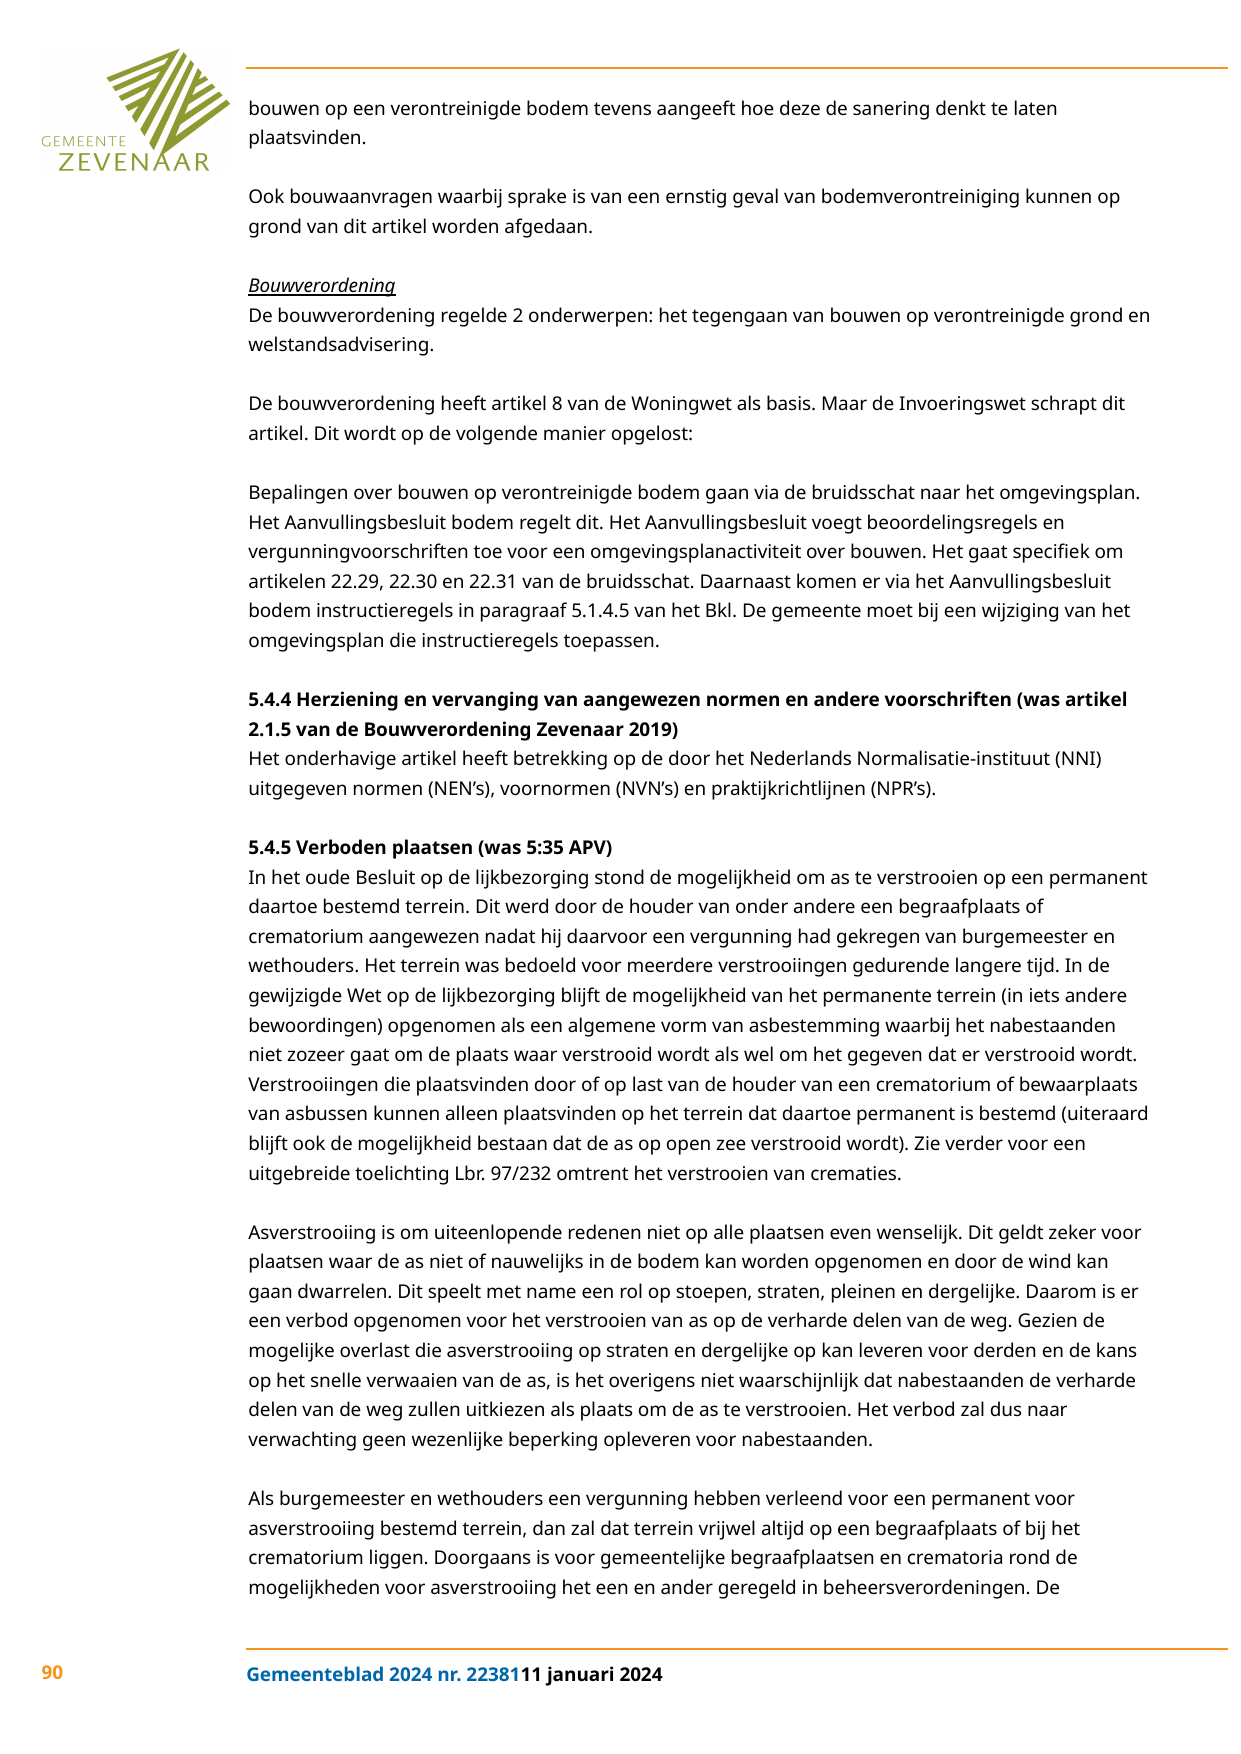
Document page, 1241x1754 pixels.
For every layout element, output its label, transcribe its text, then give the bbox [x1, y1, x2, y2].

text Bepalingen over bouwen op verontreinigde bodem gaan via de bruidsschat naar het omgevingsplan. Het Aanvullingsbesluit bodem regelt dit. Het Aanvullingsbesluit voegt beoordelingsregels en vergunningvoorschriften toe voor een omgevingsplanactiviteit over bouwen. Het gaat specifiek om artikelen 22.29, 22.30 en 22.31 van de bruidsschat. Daarnaast komen er via het Aanvullingsbesluit bodem instructieregels in paragraaf 5.1.4.5 van het Bkl. De gemeente moet bij een wijziging van het omgevingsplan die instructieregels toepassen. [248, 479, 1152, 653]
text bouwen op een verontreinigde bodem tevens aangeeft hoe deze de sanering denkt te laten plaatsvinden. [248, 95, 1152, 150]
text 5.4.5 Verboden plaatsen (was 5:35 APV) [248, 834, 1152, 860]
text De bouwverordening heeft artikel 8 van de Woningwet als basis. Maar de Invoeringswet schrapt dit artikel. Dit wordt op de volgende manier opgelost: [248, 391, 1152, 446]
text In het oude Besluit op de lijkbezorging stond de mogelijkheid om as te verstrooien op een permanent daartoe bestemd terrein. Dit werd door de houder van onder andere een begraafplaats of crematorium aangewezen nadat hij daarvoor een vergunning had gekregen van burgemeester en wethouders. Het terrein was bedoeld voor meerdere verstrooiingen gedurende langere tijd. In de gewijzigde Wet op de lijkbezorging blijft de mogelijkheid van het permanente terrein (in iets andere bewoordingen) opgenomen als een algemene vorm van asbestemming waarbij het nabestaanden niet zozeer gaat om de plaats waar verstrooid wordt als wel om het gegeven dat er verstrooid wordt. Verstrooiingen die plaatsvinden door of op last van de houder van een crematorium of bewaarplaats van asbussen kunnen alleen plaatsvinden op het terrein dat daartoe permanent is bestemd (uiteraard blijft ook de mogelijkheid bestaan dat de as op open zee verstrooid wordt). Zie verder voor een uitgebreide toelichting Lbr. 97/232 omtrent het verstrooien van crematies. [248, 864, 1152, 1186]
text Als burgemeester en wethouders een vergunning hebben verleend voor een permanent voor asverstrooiing bestemd terrein, dan zal dat terrein vrijwel altijd op een begraafplaats of bij het crematorium liggen. Doorgaans is voor gemeentelijke begraafplaatsen en crematoria rond de mogelijkheden voor asverstrooiing het een en ander geregeld in beheersverordeningen. De [248, 1485, 1152, 1600]
picture [41, 47, 231, 172]
text Ook bouwaanvragen waarbij sprake is van een ernstig geval van bodemverontreiniging kunnen op grond van dit artikel worden afgedaan. [248, 183, 1152, 239]
text De bouwverordening regelde 2 onderwerpen: het tegengaan van bouwen op verontreinigde grond en welstandsadvisering. [248, 302, 1152, 357]
text Bouwverordening [248, 272, 1152, 298]
text 5.4.4 Herziening en vervanging van aangewezen normen en andere voorschriften (was artikel 2.1.5 van de Bouwverordening Zevenaar 2019) [248, 686, 1152, 742]
text Asverstrooiing is om uiteenlopende redenen niet op alle plaatsen even wenselijk. Dit geldt zeker voor plaatsen waar de as niet of nauwelijks in de bodem kan worden opgenomen en door de wind kan gaan dwarrelen. Dit speelt met name een rol op stoepen, straten, pleinen en dergelijke. Daarom is er een verbod opgenomen voor het verstrooien van as op de verharde delen van de weg. Gezien de mogelijke overlast die asverstrooiing op straten en dergelijke op kan leveren voor derden en de kans op het snelle verwaaien van de as, is het overigens niet waarschijnlijk dat nabestaanden de verharde delen van de weg zullen uitkiezen als plaats om de as te verstrooien. Het verbod zal dus naar verwachting geen wezenlijke beperking opleveren voor nabestaanden. [248, 1219, 1152, 1452]
text Het onderhavige artikel heeft betrekking op de door het Nederlands Normalisatie-instituut (NNI) uitgegeven normen (NEN’s), voornormen (NVN’s) en praktijkrichtlijnen (NPR’s). [248, 746, 1152, 801]
